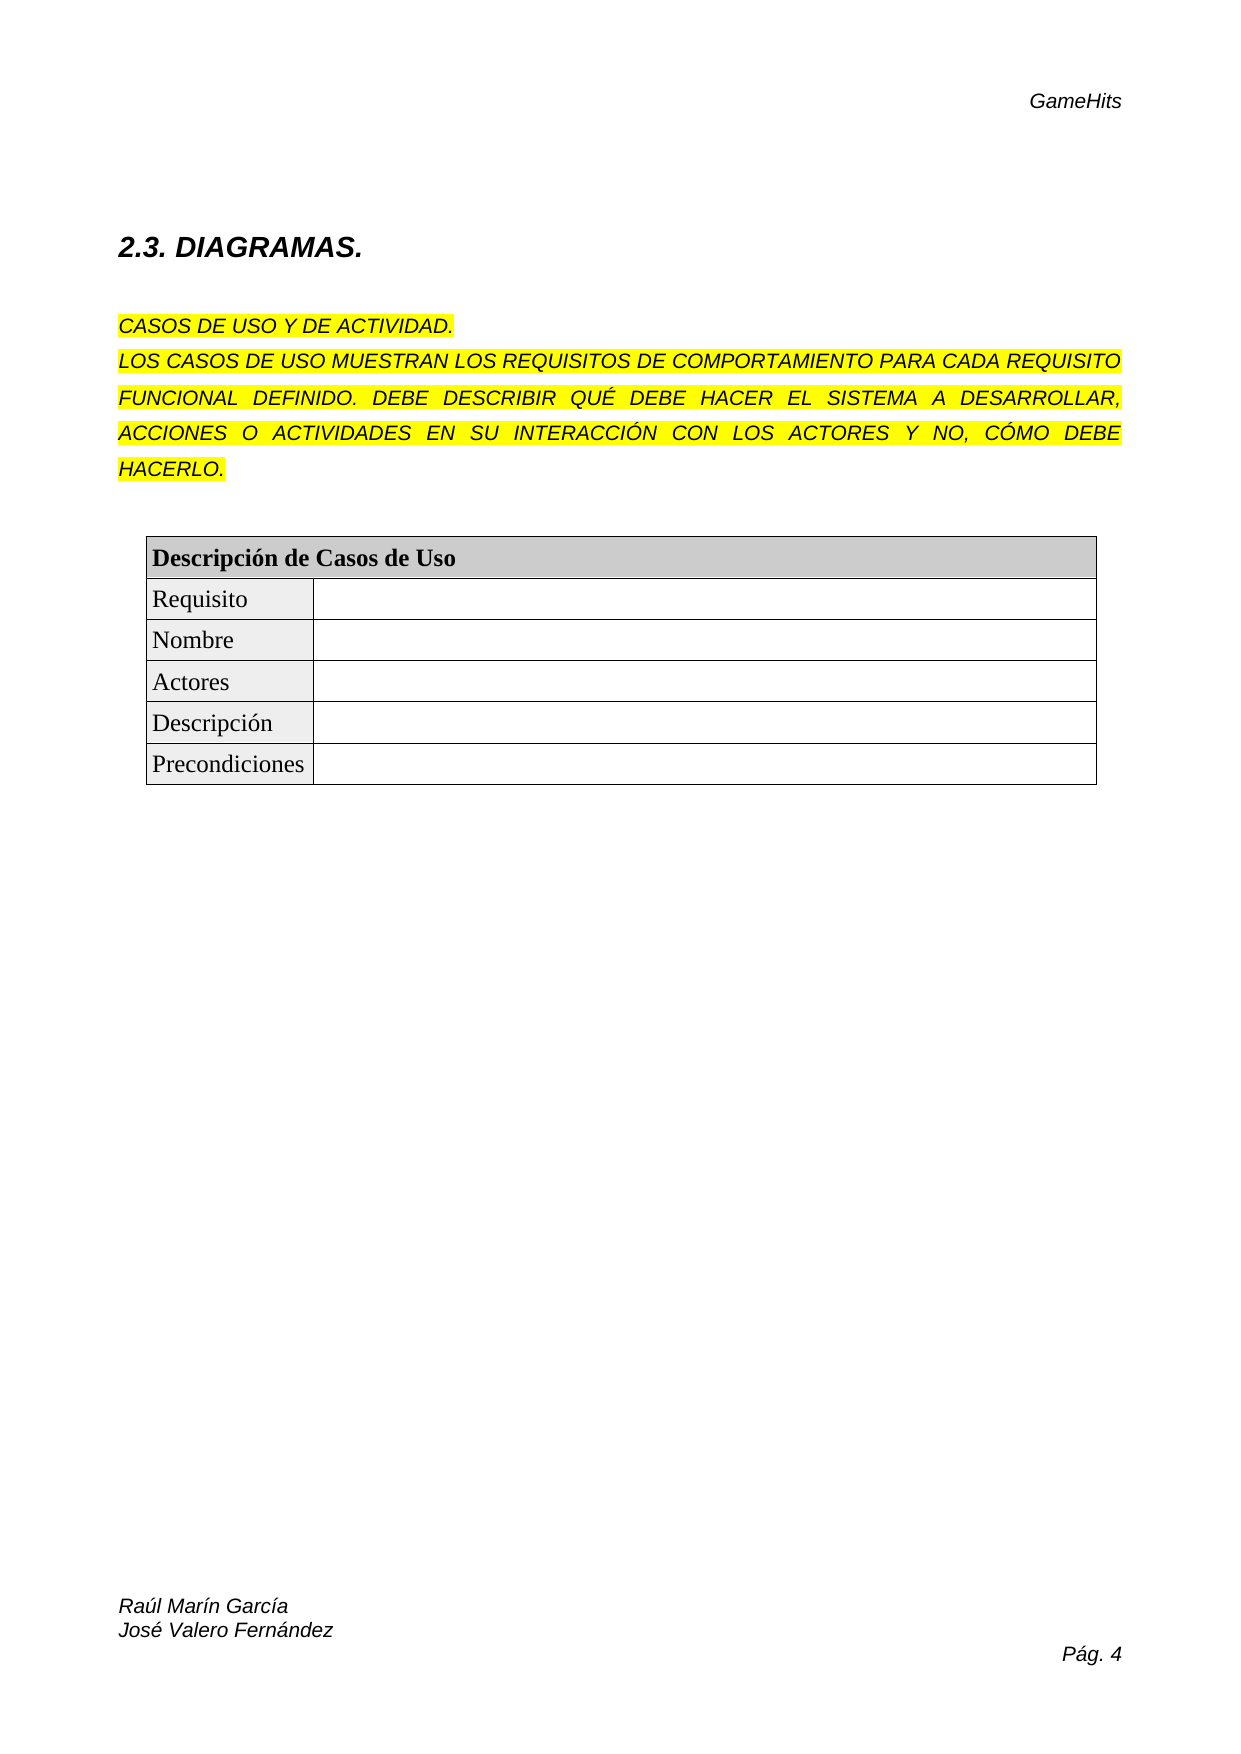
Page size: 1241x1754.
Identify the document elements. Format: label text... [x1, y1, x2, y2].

text CASOS DE USO Y DE ACTIVIDAD. [118, 313, 1122, 337]
subtitle 2.3. DIAGRAMAS. [118, 231, 1122, 264]
table_header Descripción de Casos de Uso [147, 537, 1096, 577]
table_cell [314, 744, 1096, 784]
table_cell Nombre [147, 620, 313, 660]
table_cell [314, 579, 1096, 619]
table_cell Actores [147, 661, 313, 701]
table_cell Requisito [147, 579, 313, 619]
table_cell [314, 661, 1096, 701]
table_cell Descripción [147, 702, 313, 742]
table_cell Precondiciones [147, 744, 313, 784]
table_cell [314, 620, 1096, 660]
table_cell [314, 702, 1096, 742]
text LOS CASOS DE USO MUESTRAN LOS REQUISITOS DE COMPORTAMIENTO PARA CADA REQUISITO FUNCIONAL DEFINIDO. DEBE DESCRIBIR QUÉ DEBE HACER EL SISTEMA A DESARROLLAR, ACCIONES O ACTIVIDADES EN SU INTERACCIÓN CON LOS ACTORES Y NO, CÓMO DEBE HACERLO. [118, 349, 1122, 481]
